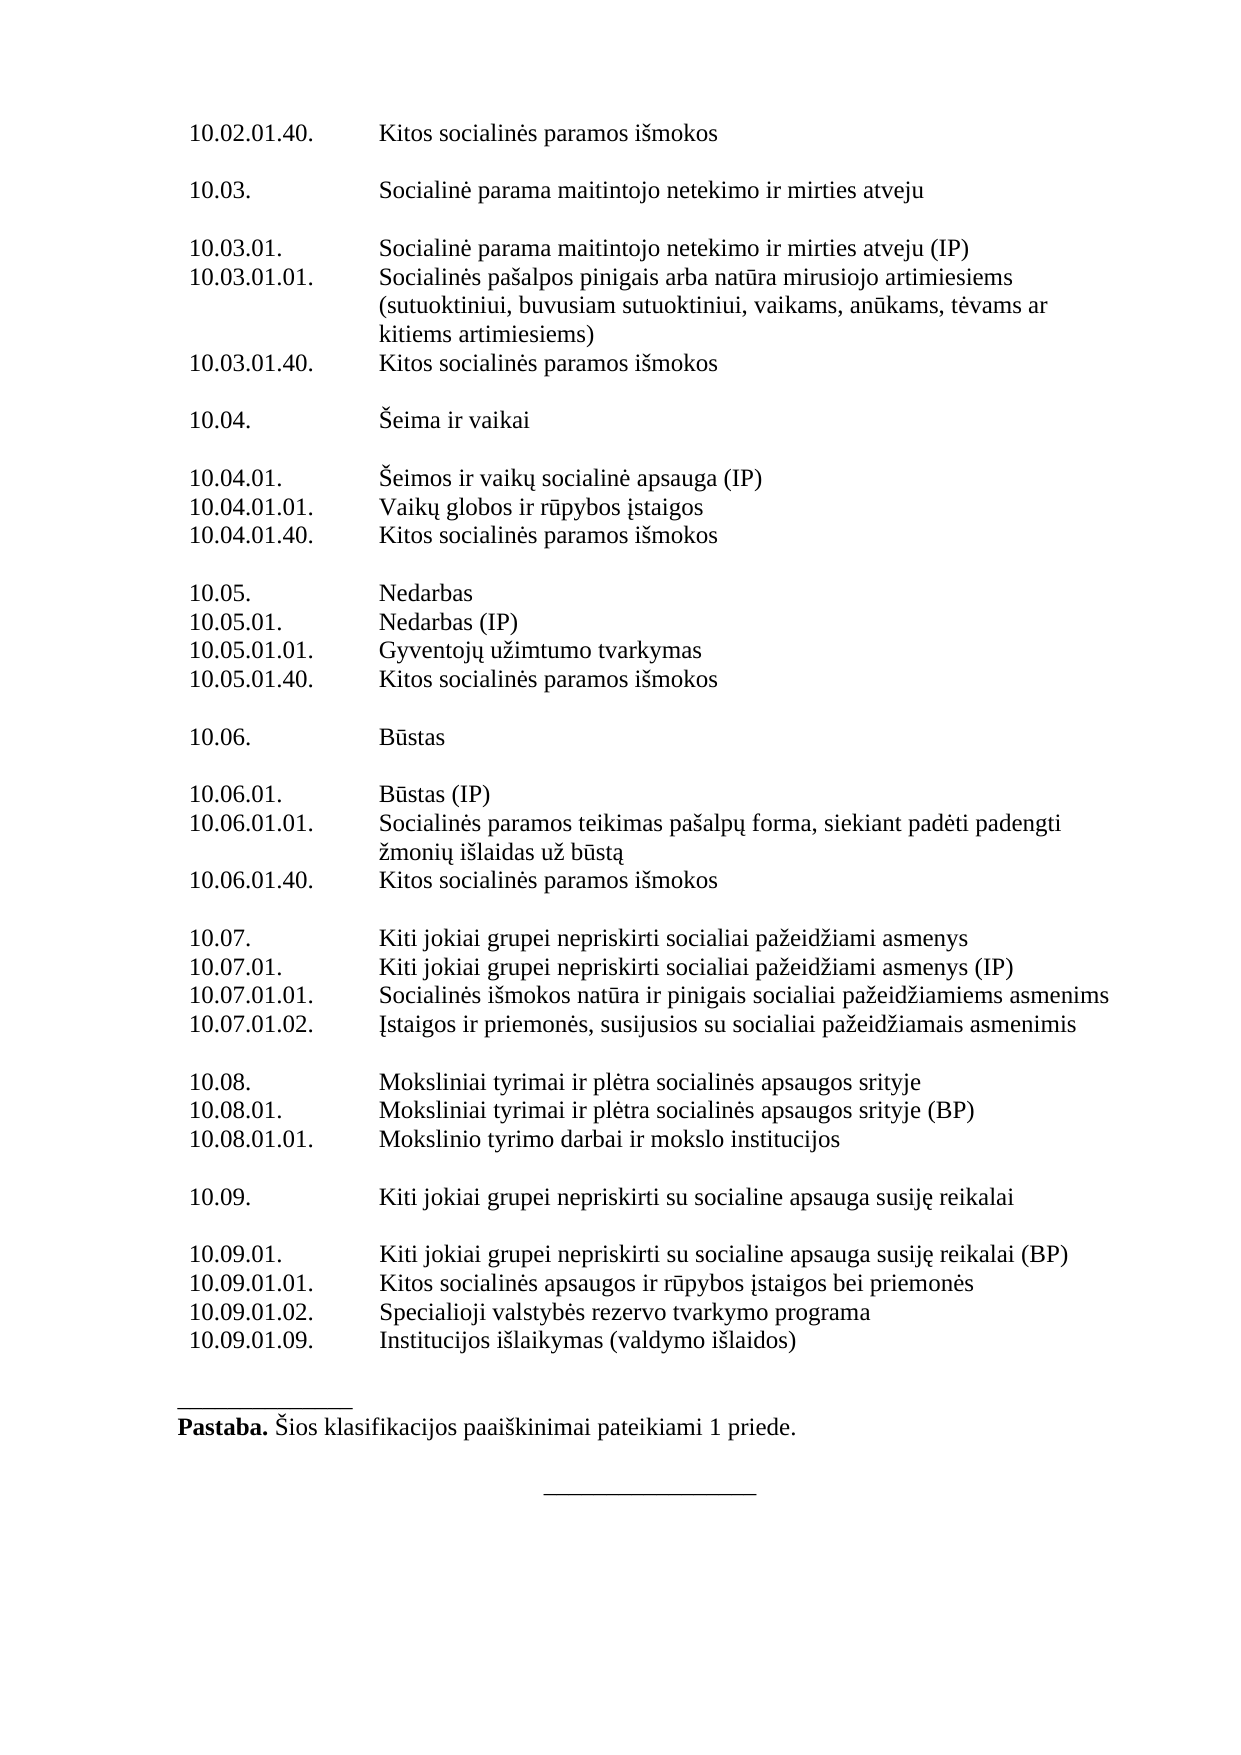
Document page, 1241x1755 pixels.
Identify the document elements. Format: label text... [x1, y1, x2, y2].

table_cell Kiti jokiai grupei nepriskirti socialiai pažeidžiami asmenys (IP) [367, 952, 1122, 981]
table_cell 10.04.01.40. [177, 521, 367, 549]
table_cell 10.05. [177, 578, 367, 607]
table_cell Nedarbas [367, 578, 1122, 607]
table_cell Kitos socialinės paramos išmokos [367, 866, 1122, 894]
table_cell 10.07. [177, 923, 367, 952]
table_cell [367, 1153, 1122, 1182]
table_cell 10.06.01.01. [177, 808, 367, 866]
table_cell [177, 751, 367, 779]
table_cell [177, 894, 367, 923]
table_cell Įstaigos ir priemonės, susijusios su socialiai pažeidžiamais asmenimis [367, 1009, 1122, 1038]
table_cell Moksliniai tyrimai ir plėtra socialinės apsaugos srityje (BP) [367, 1096, 1122, 1124]
table_cell 10.02.01.40. [177, 118, 367, 147]
table_cell [367, 377, 1122, 406]
text ______________ [177, 1383, 1122, 1412]
table_cell 10.05.01. [177, 607, 367, 636]
table_cell [367, 751, 1122, 779]
table_cell Šeima ir vaikai [367, 406, 1122, 434]
table_cell [177, 434, 367, 463]
table_cell [367, 894, 1122, 923]
table_cell Kitos socialinės paramos išmokos [367, 521, 1122, 549]
table_cell Šeimos ir vaikų socialinė apsauga (IP) [367, 463, 1122, 492]
table_cell 10.09.01.09. [177, 1326, 368, 1354]
table_cell Specialioji valstybės rezervo tvarkymo programa [368, 1297, 1122, 1326]
table_cell [177, 204, 367, 233]
table_cell 10.03.01. [177, 233, 367, 262]
table_cell 10.06. [177, 722, 367, 751]
table_cell [367, 147, 1122, 176]
table_cell [177, 693, 367, 722]
table_cell Nedarbas (IP) [367, 607, 1122, 636]
table_cell 10.07.01.02. [177, 1009, 367, 1038]
table_cell 10.04.01.01. [177, 492, 367, 521]
table_header Kiti jokiai grupei nepriskirti su socialine apsauga susiję reikalai (BP) [368, 1239, 1122, 1268]
table_cell [367, 549, 1122, 578]
table_cell Kitos socialinės paramos išmokos [367, 118, 1122, 147]
text _________________ [177, 1469, 1122, 1498]
table_cell [367, 434, 1122, 463]
table_cell Socialinė parama maitintojo netekimo ir mirties atveju (IP) [367, 233, 1122, 262]
text Pastaba. Šios klasifikacijos paaiškinimai pateikiami 1 priede. [177, 1412, 1122, 1441]
table_cell 10.09. [177, 1182, 367, 1211]
table_cell Institucijos išlaikymas (valdymo išlaidos) [368, 1326, 1122, 1354]
table_cell Socialinės paramos teikimas pašalpų forma, siekiant padėti padengti žmonių išlaidas už būstą [367, 808, 1122, 866]
table_cell [367, 1038, 1122, 1067]
table_cell Kitos socialinės paramos išmokos [367, 348, 1122, 377]
table_cell Vaikų globos ir rūpybos įstaigos [367, 492, 1122, 521]
table_cell 10.06.01.40. [177, 866, 367, 894]
table_cell Socialinė parama maitintojo netekimo ir mirties atveju [367, 176, 1122, 204]
table_cell Gyventojų užimtumo tvarkymas [367, 636, 1122, 664]
table_cell 10.09.01.01. [177, 1268, 368, 1297]
table_cell Kiti jokiai grupei nepriskirti su socialine apsauga susiję reikalai [367, 1182, 1122, 1211]
table_cell 10.08.01. [177, 1096, 367, 1124]
table_cell Būstas [367, 722, 1122, 751]
table_cell Socialinės pašalpos pinigais arba natūra mirusiojo artimiesiems (sutuoktiniui, buvusiam sutuoktiniui, vaikams, anūkams, tėvams ar kitiems artimiesiems) [367, 262, 1122, 348]
table_cell 10.08. [177, 1067, 367, 1096]
table_cell 10.06.01. [177, 779, 367, 808]
table_cell Moksliniai tyrimai ir plėtra socialinės apsaugos srityje [367, 1067, 1122, 1096]
table_cell [367, 693, 1122, 722]
table_cell 10.07.01.01. [177, 981, 367, 1009]
table_cell [177, 147, 367, 176]
table_cell Mokslinio tyrimo darbai ir mokslo institucijos [367, 1124, 1122, 1153]
table_cell 10.04.01. [177, 463, 367, 492]
table_cell 10.09.01.02. [177, 1297, 368, 1326]
table_cell Kiti jokiai grupei nepriskirti socialiai pažeidžiami asmenys [367, 923, 1122, 952]
table_cell [367, 204, 1122, 233]
table_cell 10.03. [177, 176, 367, 204]
table_cell Kitos socialinės apsaugos ir rūpybos įstaigos bei priemonės [368, 1268, 1122, 1297]
table_header 10.09.01. [177, 1239, 368, 1268]
table_cell 10.05.01.01. [177, 636, 367, 664]
table_cell 10.03.01.40. [177, 348, 367, 377]
table_cell [177, 549, 367, 578]
table_cell Būstas (IP) [367, 779, 1122, 808]
table_cell 10.08.01.01. [177, 1124, 367, 1153]
table_cell Kitos socialinės paramos išmokos [367, 664, 1122, 693]
table_cell 10.03.01.01. [177, 262, 367, 348]
table_cell 10.04. [177, 406, 367, 434]
table_cell [177, 1153, 367, 1182]
table_cell 10.07.01. [177, 952, 367, 981]
table_cell [177, 377, 367, 406]
table_cell 10.05.01.40. [177, 664, 367, 693]
table_cell Socialinės išmokos natūra ir pinigais socialiai pažeidžiamiems asmenims [367, 981, 1122, 1009]
table_cell [177, 1038, 367, 1067]
